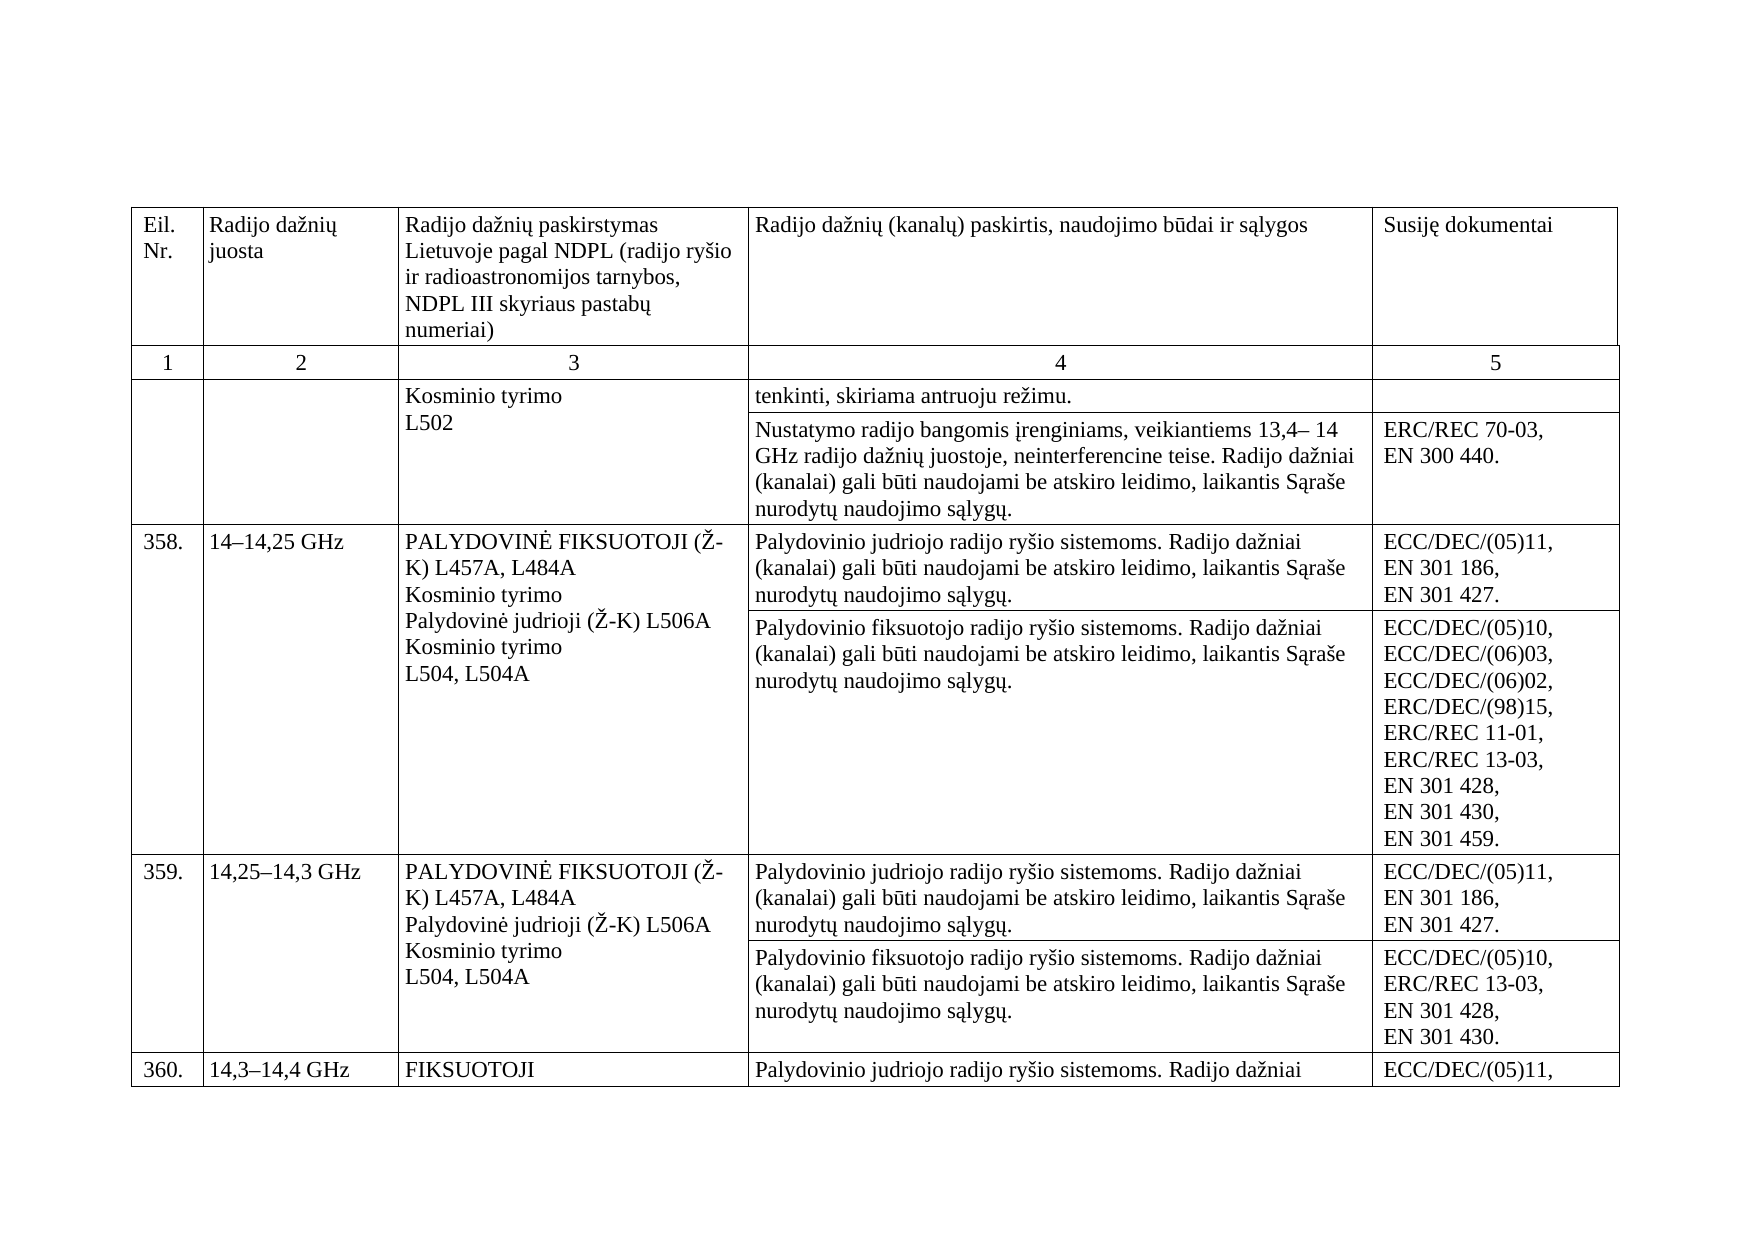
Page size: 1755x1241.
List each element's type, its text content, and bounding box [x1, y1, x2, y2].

table_cell 1 [132, 346, 203, 378]
table_header Radijo dažnių juosta [204, 208, 398, 345]
table_cell 14–14,25 GHz [204, 525, 398, 854]
table_header Susiję dokumentai [1373, 208, 1617, 345]
table_header Radijo dažnių paskirstymas Lietuvoje pagal NDPL (radijo ryšio ir radioastronomijos tarnybos, NDPL III skyriaus pastabų numeriai) [399, 208, 748, 345]
table_cell [1373, 380, 1619, 412]
table_cell PALYDOVINĖ FIKSUOTOJI (Ž-K) L457A, L484A Kosminio tyrimo Palydovinė judrioji (Ž-K) L506A Kosminio tyrimo L504, L504A [399, 525, 748, 854]
table_cell tenkinti, skiriama antruoju režimu. [749, 380, 1372, 412]
table_cell 5 [1373, 346, 1619, 378]
table_cell ECC/DEC/(05)11, [1373, 1053, 1619, 1086]
table_cell 358. [132, 525, 203, 854]
table_header Radijo dažnių (kanalų) paskirtis, naudojimo būdai ir sąlygos [749, 208, 1372, 345]
table_cell Palydovinio judriojo radijo ryšio sistemoms. Radijo dažniai (kanalai) gali būti naudojami be atskiro leidimo, laikantis Sąraše nurodytų naudojimo sąlygų. [749, 525, 1372, 610]
table_cell ERC/REC 70-03, EN 300 440. [1373, 413, 1619, 524]
table_cell 360. [132, 1053, 203, 1086]
table_cell 4 [749, 346, 1372, 378]
table_cell ECC/DEC/(05)10, ECC/DEC/(06)03, ECC/DEC/(06)02, ERC/DEC/(98)15, ERC/REC 11-01, ERC/REC 13-03, EN 301 428, EN 301 430, EN 301 459. [1373, 611, 1619, 854]
table_cell Kosminio tyrimo L502 [399, 380, 748, 524]
table_cell PALYDOVINĖ FIKSUOTOJI (Ž-K) L457A, L484A Palydovinė judrioji (Ž-K) L506A Kosminio tyrimo L504, L504A [399, 855, 748, 1052]
table_cell 359. [132, 855, 203, 1052]
table_cell Palydovinio judriojo radijo ryšio sistemoms. Radijo dažniai (kanalai) gali būti naudojami be atskiro leidimo, laikantis Sąraše nurodytų naudojimo sąlygų. [749, 855, 1372, 940]
table_cell 3 [399, 346, 748, 378]
table_cell 14,25–14,3 GHz [204, 855, 398, 1052]
table_cell Palydovinio fiksuotojo radijo ryšio sistemoms. Radijo dažniai (kanalai) gali būti naudojami be atskiro leidimo, laikantis Sąraše nurodytų naudojimo sąlygų. [749, 611, 1372, 854]
table_cell Palydovinio fiksuotojo radijo ryšio sistemoms. Radijo dažniai (kanalai) gali būti naudojami be atskiro leidimo, laikantis Sąraše nurodytų naudojimo sąlygų. [749, 941, 1372, 1052]
table_cell Nustatymo radijo bangomis įrenginiams, veikiantiems 13,4– 14 GHz radijo dažnių juostoje, neinterferencine teise. Radijo dažniai (kanalai) gali būti naudojami be atskiro leidimo, laikantis Sąraše nurodytų naudojimo sąlygų. [749, 413, 1372, 524]
table_cell [204, 380, 398, 524]
table_cell 2 [204, 346, 398, 378]
table_cell ECC/DEC/(05)11, EN 301 186, EN 301 427. [1373, 525, 1619, 610]
table_cell [132, 380, 203, 524]
table_cell Palydovinio judriojo radijo ryšio sistemoms. Radijo dažniai [749, 1053, 1372, 1086]
table_cell FIKSUOTOJI [399, 1053, 748, 1086]
table_header Eil. Nr. [132, 208, 203, 345]
table_cell ECC/DEC/(05)10, ERC/REC 13-03, EN 301 428, EN 301 430. [1373, 941, 1619, 1052]
table_cell 14,3–14,4 GHz [204, 1053, 398, 1086]
table_cell ECC/DEC/(05)11, EN 301 186, EN 301 427. [1373, 855, 1619, 940]
